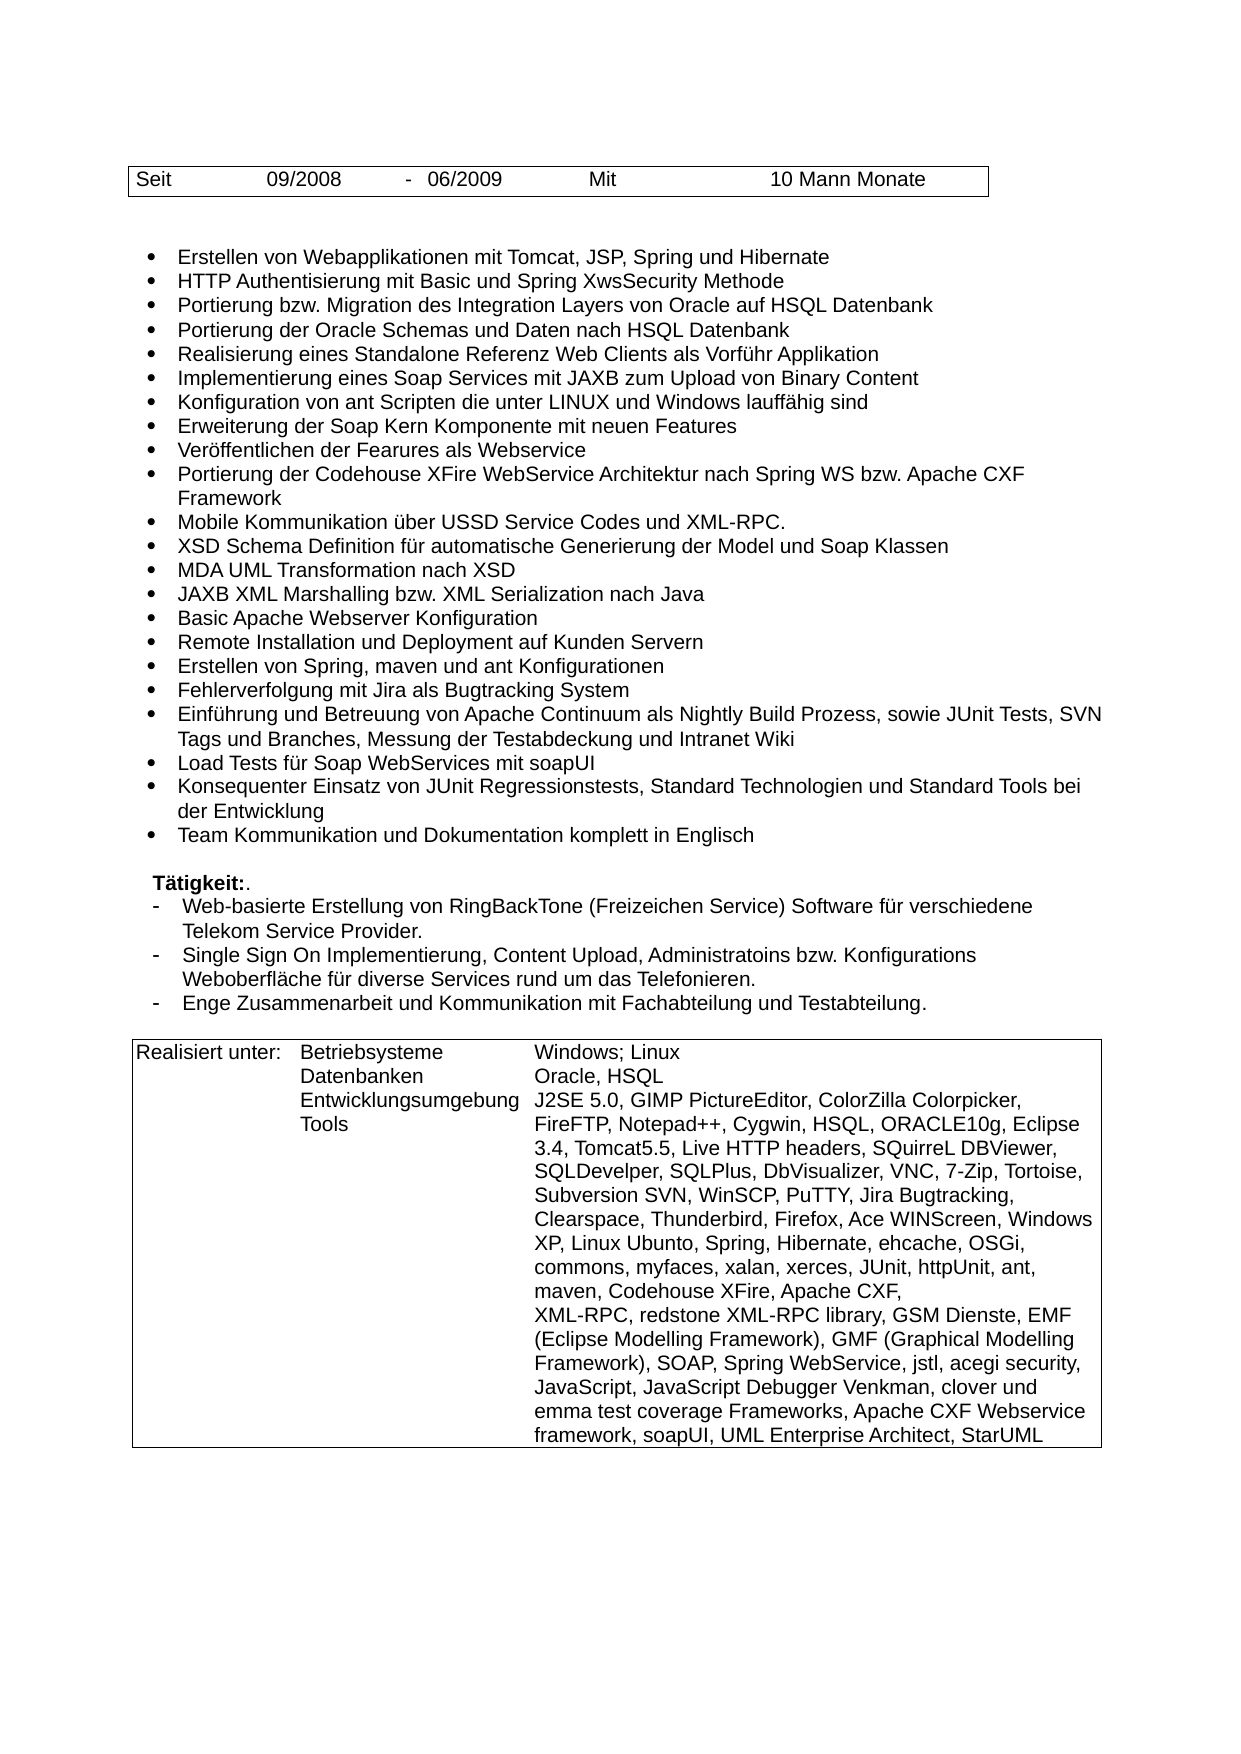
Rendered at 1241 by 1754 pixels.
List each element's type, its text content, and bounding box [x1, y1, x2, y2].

text Tätigkeit:. [152, 870, 1110, 894]
list Einführung und Betreuung von Apache Continuum als Nightly Build Prozess, sowie JUnit Tests, SVN Tags und Branches, Messung der Testabdeckung und Intranet Wiki [148, 702, 1110, 750]
list Load Tests für Soap WebServices mit soapUI [148, 750, 1110, 774]
list Team Kommunikation und Dokumentation komplett in Englisch [148, 822, 1110, 846]
table_header Windows; Linux Oracle, HSQL [531, 1040, 1101, 1087]
table_header 09/2008 [259, 167, 398, 196]
list HTTP Authentisierung mit Basic und Spring XwsSecurity Methode [148, 269, 1110, 293]
list Remote Installation und Deployment auf Kunden Servern [148, 630, 1110, 654]
list XSD Schema Definition für automatische Generierung der Model und Soap Klassen [148, 534, 1110, 558]
table_header 06/2009 [420, 167, 581, 196]
list Enge Zusammenarbeit und Kommunikation mit Fachabteilung und Testabteilung. [152, 990, 1110, 1014]
list Basic Apache Webserver Konfiguration [148, 606, 1110, 630]
list Erweiterung der Soap Kern Komponente mit neuen Features [148, 414, 1110, 438]
list Fehlerverfolgung mit Jira als Bugtracking System [148, 678, 1110, 702]
list Realisierung eines Standalone Referenz Web Clients als Vorführ Applikation [148, 341, 1110, 366]
list Portierung der Oracle Schemas und Daten nach HSQL Datenbank [148, 317, 1110, 341]
list Veröffentlichen der Fearures als Webservice [148, 438, 1110, 462]
list Konsequenter Einsatz von JUnit Regressionstests, Standard Technologien und Standard Tools bei der Entwicklung [148, 774, 1110, 822]
table_cell J2SE 5.0, GIMP PictureEditor, ColorZilla Colorpicker, FireFTP, Notepad++, Cygwin, HSQL, ORACLE10g, Eclipse 3.4, Tomcat5.5, Live HTTP headers, SQuirreL DBViewer, SQLDevelper, SQLPlus, DbVisualizer, VNC, 7-Zip, Tortoise, Subversion SVN, WinSCP, PuTTY, Jira Bugtracking, Clearspace, Thunderbird, Firefox, Ace WINScreen, Windows XP, Linux Ubunto, Spring, Hibernate, ehcache, OSGi, commons, myfaces, xalan, xerces, JUnit, httpUnit, ant, maven, Codehouse XFire, Apache CXF, XML-RPC, redstone XML-RPC library, GSM Dienste, EMF (Eclipse Modelling Framework), GMF (Graphical Modelling Framework), SOAP, Spring WebService, jstl, acegi security, JavaScript, JavaScript Debugger Venkman, clover und emma test coverage Frameworks, Apache CXF Webservice framework, soapUI, UML Enterprise Architect, StarUML [531, 1088, 1101, 1447]
list Mobile Kommunikation über USSD Service Codes und XML-RPC. [148, 510, 1110, 534]
list Portierung der Codehouse XFire WebService Architektur nach Spring WS bzw. Apache CXF Framework [148, 462, 1110, 510]
table_header Mit [581, 167, 762, 196]
list Erstellen von Spring, maven und ant Konfigurationen [148, 654, 1110, 678]
list Single Sign On Implementierung, Content Upload, Administratoins bzw. Konfigurations Weboberfläche für diverse Services rund um das Telefonieren. [152, 942, 1110, 990]
list MDA UML Transformation nach XSD [148, 558, 1110, 582]
list Erstellen von Webapplikationen mit Tomcat, JSP, Spring und Hibernate [148, 245, 1110, 269]
list Implementierung eines Soap Services mit JAXB zum Upload von Binary Content [148, 366, 1110, 389]
table_header 10 Mann Monate [763, 167, 988, 196]
table_header Realisiert unter: [133, 1040, 297, 1087]
table_cell Entwicklungsumgebung Tools [297, 1088, 531, 1447]
list JAXB XML Marshalling bzw. XML Serialization nach Java [148, 582, 1110, 606]
table_header Betriebsysteme Datenbanken [297, 1040, 531, 1087]
list Web-basierte Erstellung von RingBackTone (Freizeichen Service) Software für verschiedene Telekom Service Provider. [152, 894, 1110, 942]
table_cell [133, 1088, 297, 1447]
list Portierung bzw. Migration des Integration Layers von Oracle auf HSQL Datenbank [148, 293, 1110, 317]
table_header Seit [129, 167, 259, 196]
list Konfiguration von ant Scripten die unter LINUX und Windows lauffähig sind [148, 389, 1110, 414]
table_header - [398, 167, 420, 196]
